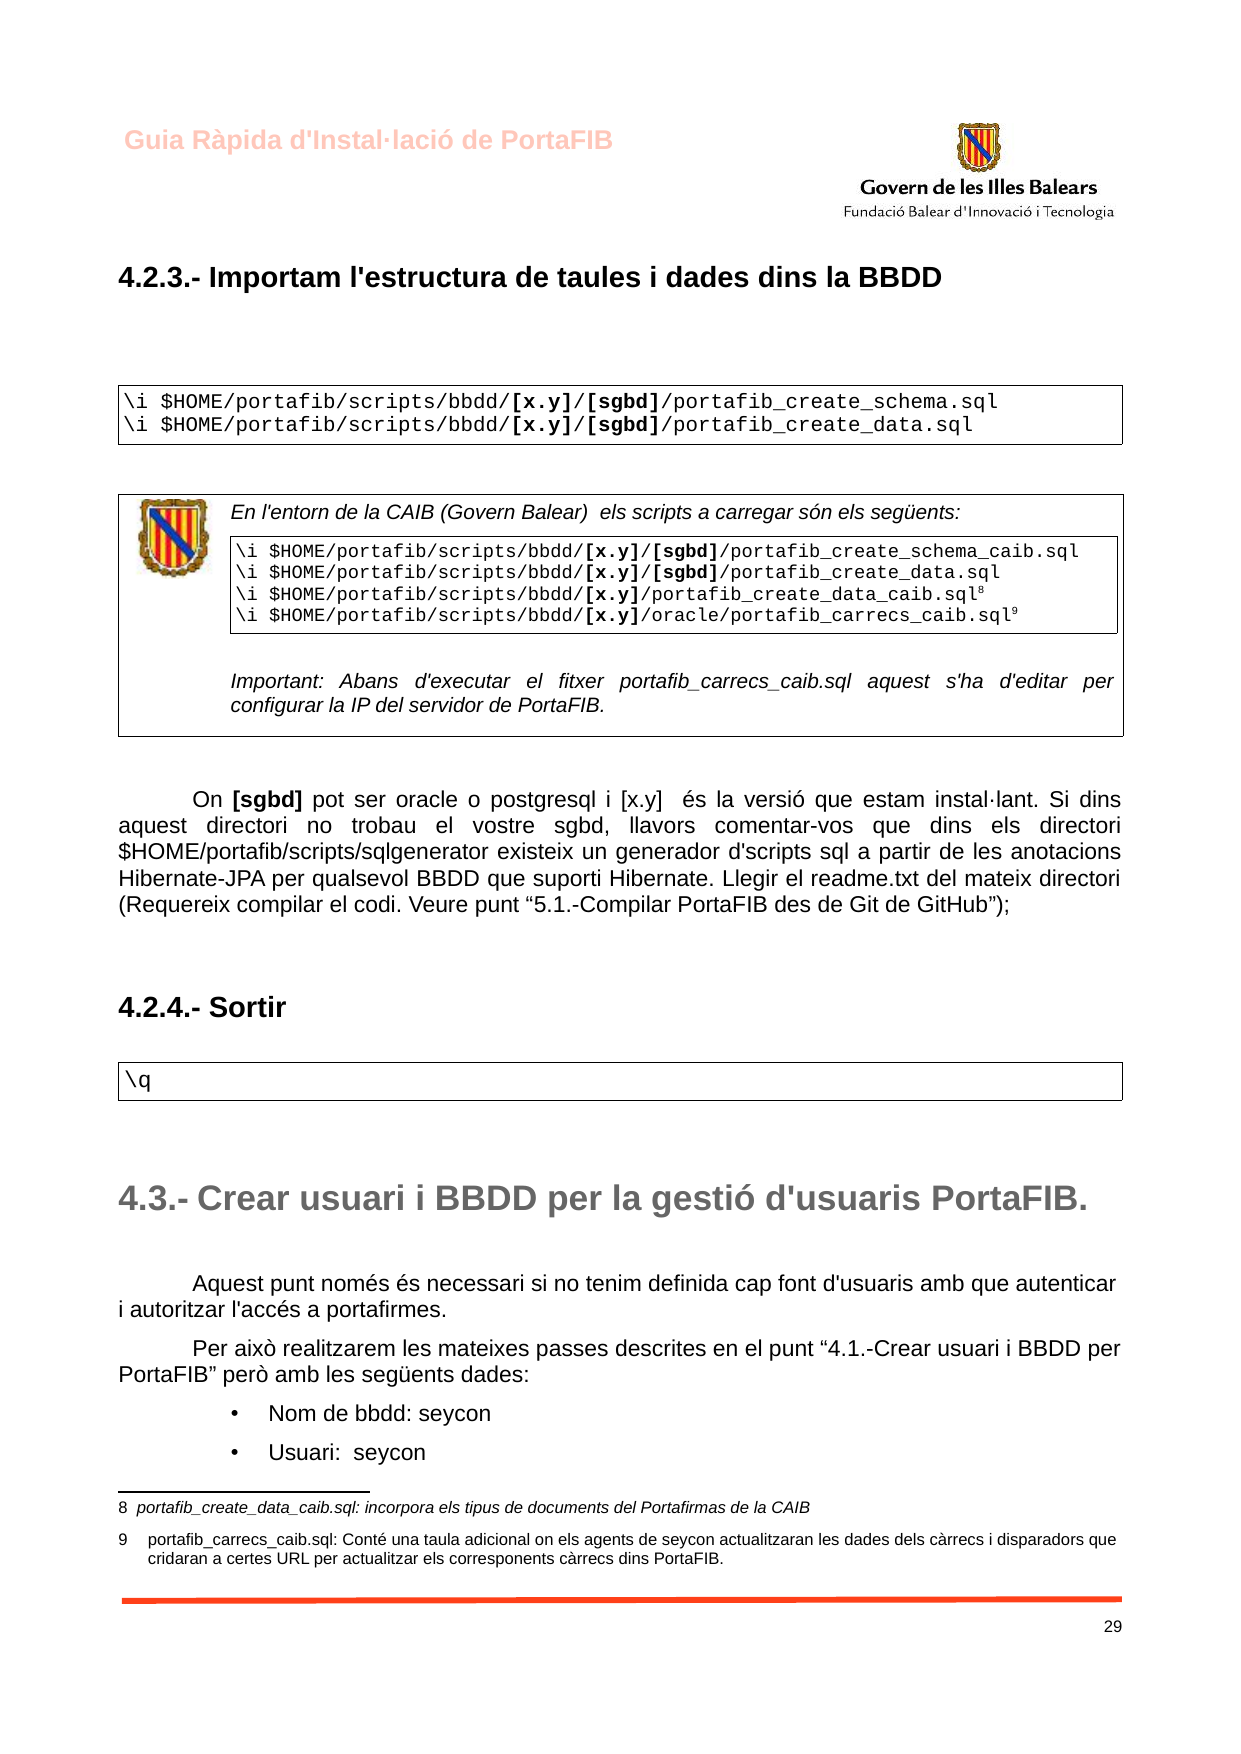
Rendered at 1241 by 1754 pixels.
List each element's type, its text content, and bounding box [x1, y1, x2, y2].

table_header \i $HOME/portafib/scripts/bbdd/[x.y]/[sgbd]/portafib_create_schema_caib.sql \i $HOME/portafib/scripts/bbdd/[x.y]/[sgbd]/portafib_create_data.sql \i $HOME/portafib/scripts/bbdd/[x.y]/portafib_create_data_caib.sql \i $HOME/portafib/scripts/bbdd/[x.y]/oracle/portafib_carrecs_caib.sql [231, 537, 1117, 633]
text On [sgbd] pot ser oracle o postgresql i [x.y] és la versió que estam instal·lant. Si dins aquest directori no trobau el vostre sgbd, llavors comentar-vos que dins els directori $HOME/portafib/scripts/sqlgenerator existeix un generador d'scripts sql a partir de les anotacions Hibernate-JPA per qualsevol BBDD que suporti Hibernate. Llegir el readme.txt del mateix directori (Requereix compilar el codi. Veure punt “5.1.-Compilar PortaFIB des de Git de GitHub”); [118, 786, 1122, 917]
subtitle Crear usuari i BBDD per la gestió d'usuaris PortaFIB. [118, 1177, 1122, 1218]
table_header En l'entorn de la CAIB (Govern Balear) els scripts a carregar són els següents: Important: Abans d'executar el fitxer portafib_carrecs_caib.sql aquest s'ha d'editar per configurar la IP del servidor de PortaFIB. [225, 495, 1123, 736]
text Aquest punt només és necessari si no tenim definida cap font d'usuaris amb que autenticar i autoritzar l'accés a portafirmes. [118, 1269, 1122, 1322]
subtitle Importam l'estructura de taules i dades dins la BBDD [118, 260, 1122, 293]
picture [840, 123, 1117, 220]
text Per això realitzarem les mateixes passes descrites en el punt “4.1.-Crear usuari i BBDD per PortaFIB” però amb les següents dades: [118, 1335, 1122, 1387]
list Nom de bbdd: seycon [231, 1400, 1122, 1426]
picture [134, 499, 214, 579]
list Usuari: seycon [231, 1439, 1122, 1465]
table_header \q [119, 1063, 1122, 1099]
subtitle Sortir [118, 990, 1122, 1023]
table_header \i $HOME/portafib/scripts/bbdd/[x.y]/[sgbd]/portafib_create_schema.sql \i $HOME/portafib/scripts/bbdd/[x.y]/[sgbd]/portafib_create_data.sql [119, 386, 1122, 444]
table_header [119, 495, 225, 736]
